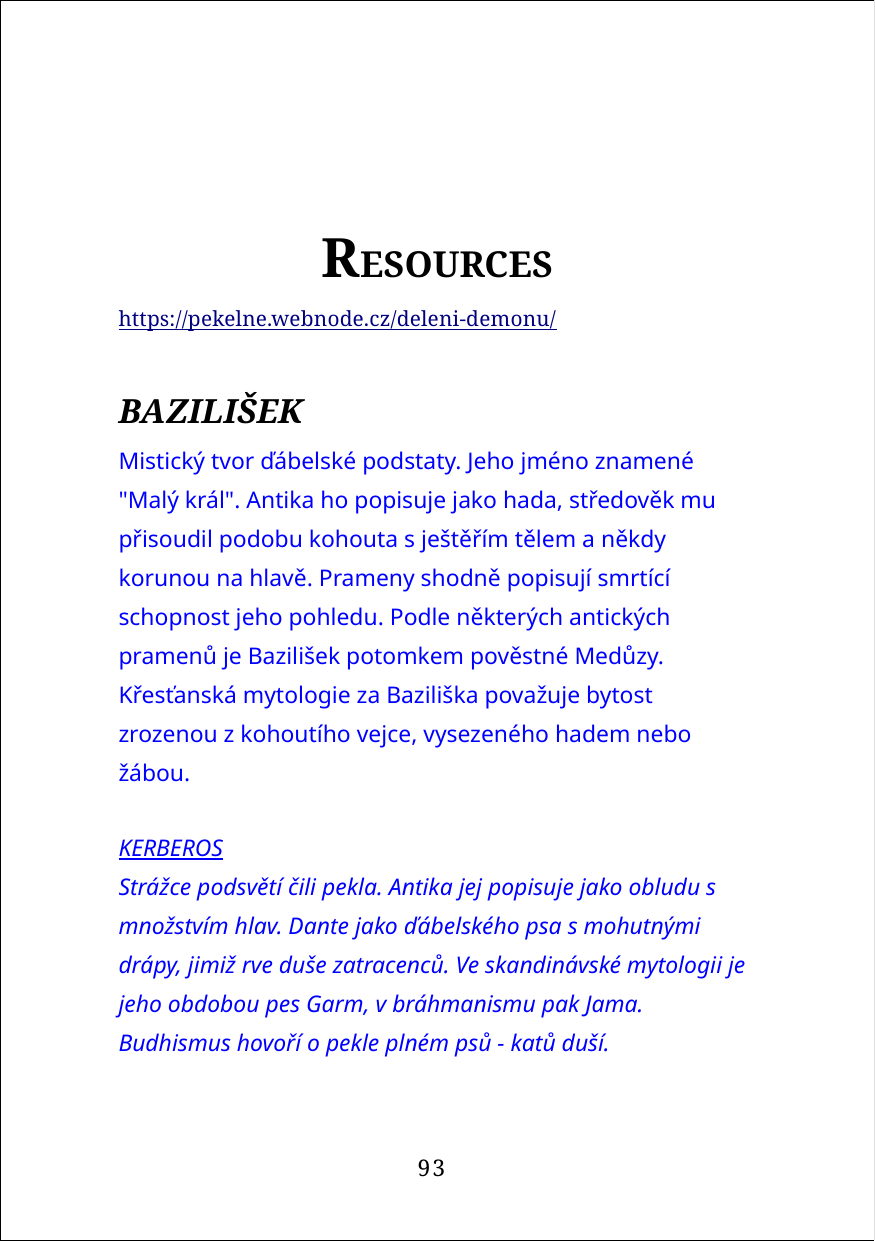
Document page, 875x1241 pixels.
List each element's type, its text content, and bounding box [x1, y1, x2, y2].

text Strážce podsvětí čili pekla. Antika jej popisuje jako obludu s množstvím hlav. Dante jako ďábelského psa s mohutnými drápy, jimiž rve duše zatracenců. Ve skandinávské mytologii je jeho obdobou pes Garm, v bráhmanismu pak Jama. Budhismus hovoří o pekle plném psů - katů duší. [118, 871, 756, 1058]
text https://pekelne.webnode.cz/deleni-demonu/ [118, 304, 756, 333]
subtitle Resources [118, 219, 756, 293]
text Mistický tvor ďábelské podstaty. Jeho jméno znamené "Malý král". Antika ho popisuje jako hada, středověk mu přisoudil podobu kohouta s ještěřím tělem a někdy korunou na hlavě. Prameny shodně popisují smrtící schopnost jeho pohledu. Podle některých antických pramenů je Bazilišek potomkem pověstné Medůzy. Křesťanská mytologie za Baziliška považuje bytost zrozenou z kohoutího vejce, vysezeného hadem nebo žábou. [118, 444, 756, 788]
subtitle BAZILIŠEK [118, 387, 756, 433]
text KERBEROS [118, 832, 756, 863]
